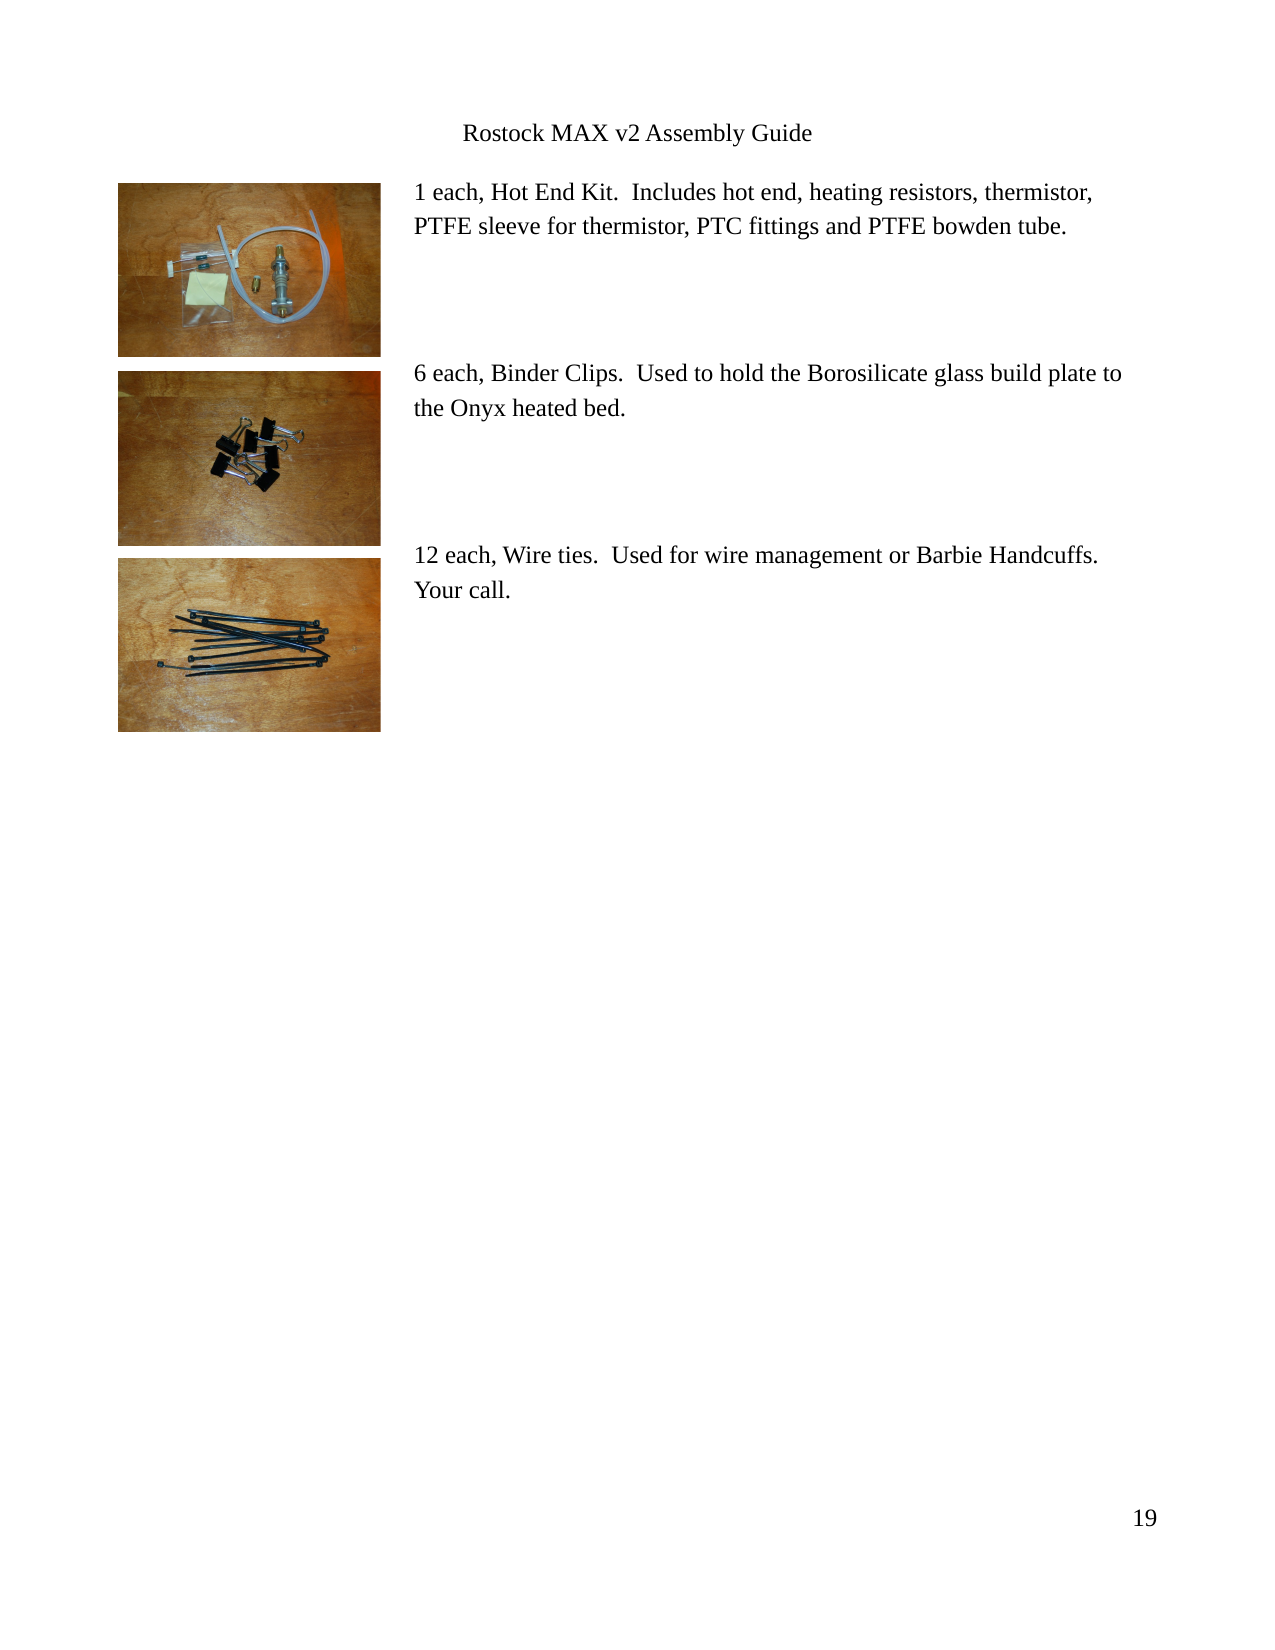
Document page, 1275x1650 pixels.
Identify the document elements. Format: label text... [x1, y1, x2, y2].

picture [118, 183, 381, 357]
picture [118, 558, 381, 732]
text 1 each, Hot End Kit. Includes hot end, heating resistors, thermistor, PTFE sleeve for thermistor, PTC fittings and PTFE bowden tube. [118, 177, 1157, 240]
picture [118, 371, 381, 546]
text 12 each, Wire ties. Used for wire management or Barbie Handcuffs. Your call. [118, 540, 1157, 603]
text 6 each, Binder Clips. Used to hold the Borosilicate glass build plate to the Onyx heated bed. [118, 358, 1157, 422]
